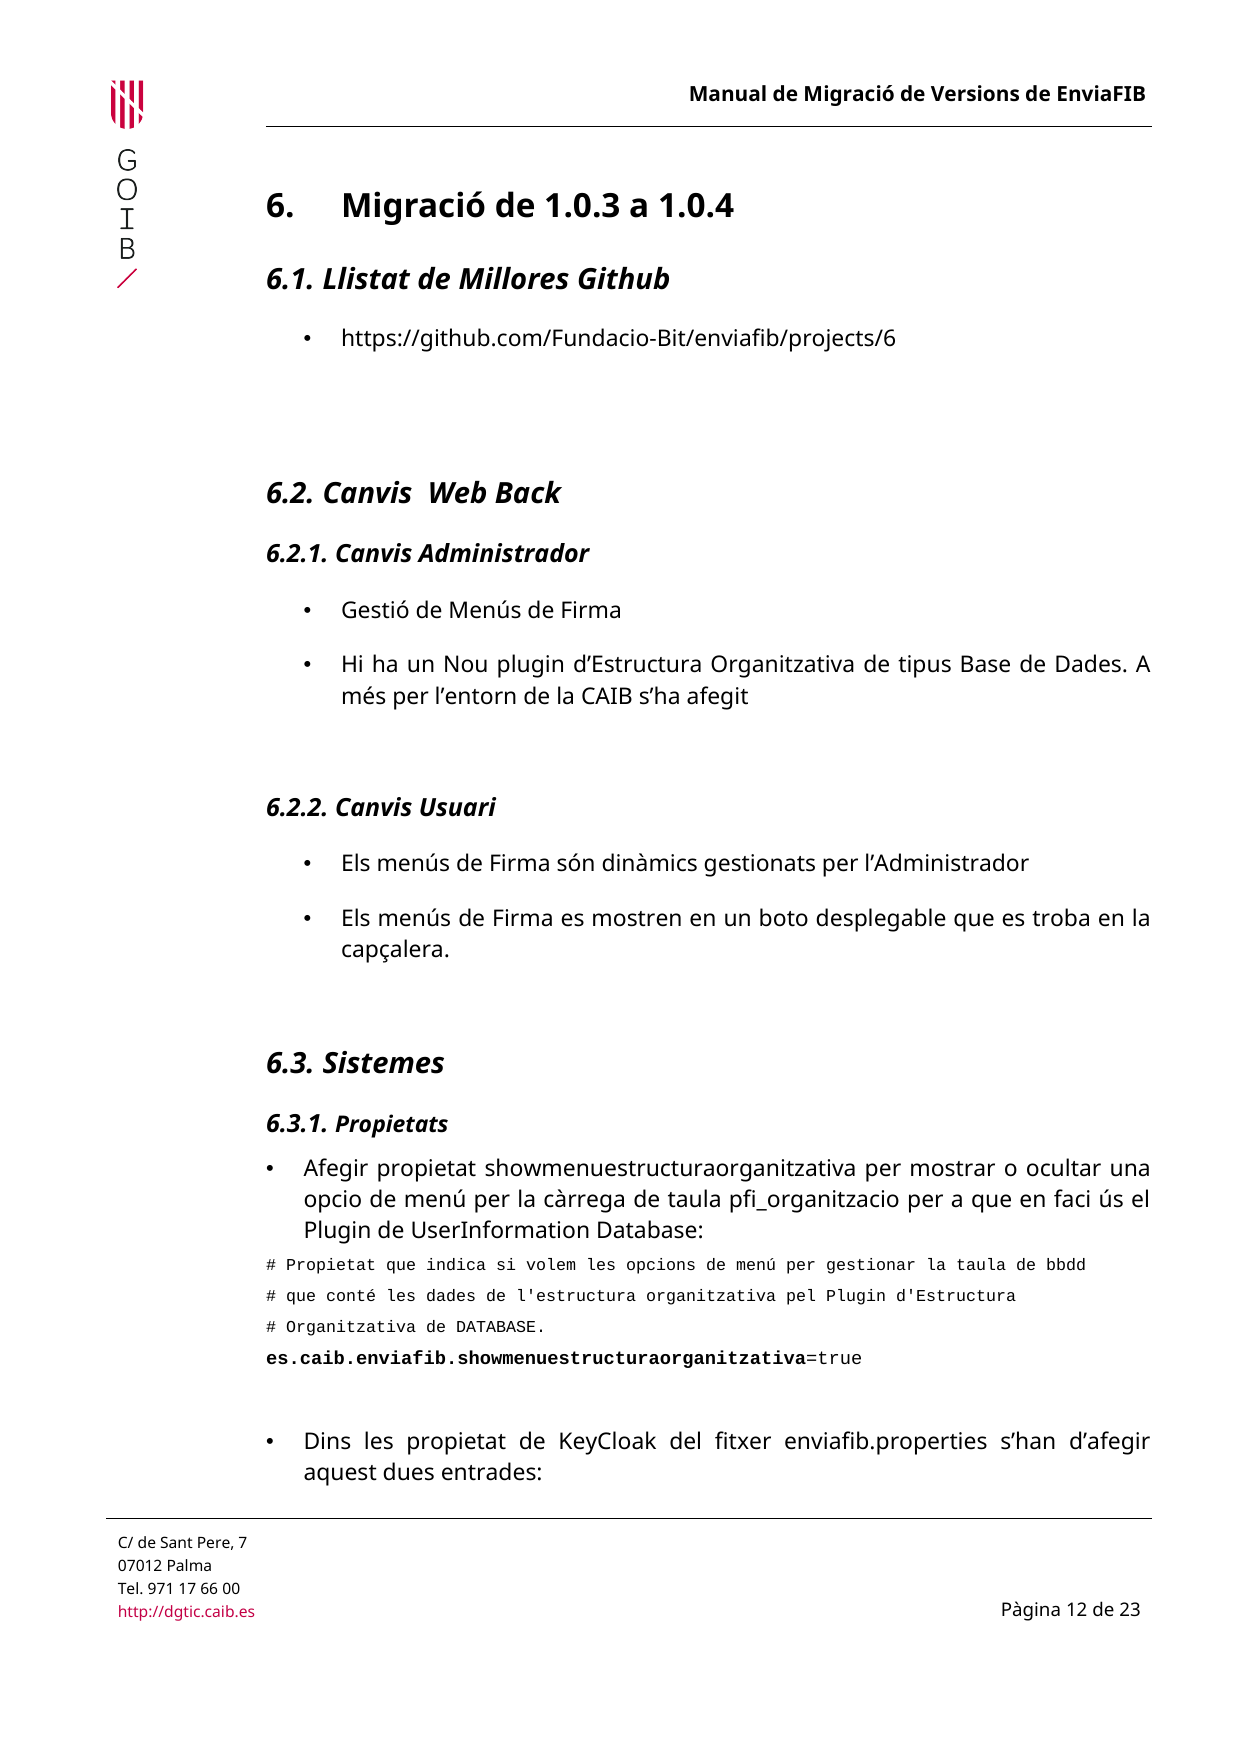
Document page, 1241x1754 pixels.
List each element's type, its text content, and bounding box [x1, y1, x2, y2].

list Els menús de Firma es mostren en un boto desplegable que es troba en la capçalera. [303, 902, 1152, 964]
subtitle Llistat de Millores Github [266, 258, 1152, 298]
subtitle Propietats [266, 1106, 1152, 1140]
list Afegir propietat showmenuestructuraorganitzativa per mostrar o ocultar una opcio de menú per la càrrega de taula pfi_organitzacio per a que en faci ús el Plugin de UserInformation Database: [266, 1151, 1152, 1245]
subtitle Sistemes [266, 1042, 1152, 1082]
subtitle Canvis Usuari [266, 789, 1152, 823]
list Dins les propietat de KeyCloak del fitxer enviafib.properties s’han d’afegir aquest dues entrades: [266, 1425, 1152, 1487]
list Gestió de Menús de Firma [303, 593, 1152, 625]
list https://github.com/Fundacio-Bit/enviafib/projects/6 [303, 322, 1152, 353]
list Els menús de Firma són dinàmics gestionats per l’Administrador [303, 847, 1152, 878]
subtitle Canvis Administrador [266, 536, 1152, 570]
subtitle Migració de 1.0.3 a 1.0.4 [266, 181, 1152, 227]
picture [82, 57, 172, 319]
table_header # Propietat que indica si volem les opcions de menú per gestionar la taula de bbdd # que conté les dades de l'estructura organitzativa pel Plugin d'Estructura # Organitzativa de DATABASE. es.caib.enviafib.showmenuestructuraorganitzativa=true [266, 1257, 1152, 1382]
list Hi ha un Nou plugin d’Estructura Organitzativa de tipus Base de Dades. A més per l’entorn de la CAIB s’ha afegit [303, 648, 1152, 711]
subtitle Canvis Web Back [266, 472, 1152, 512]
